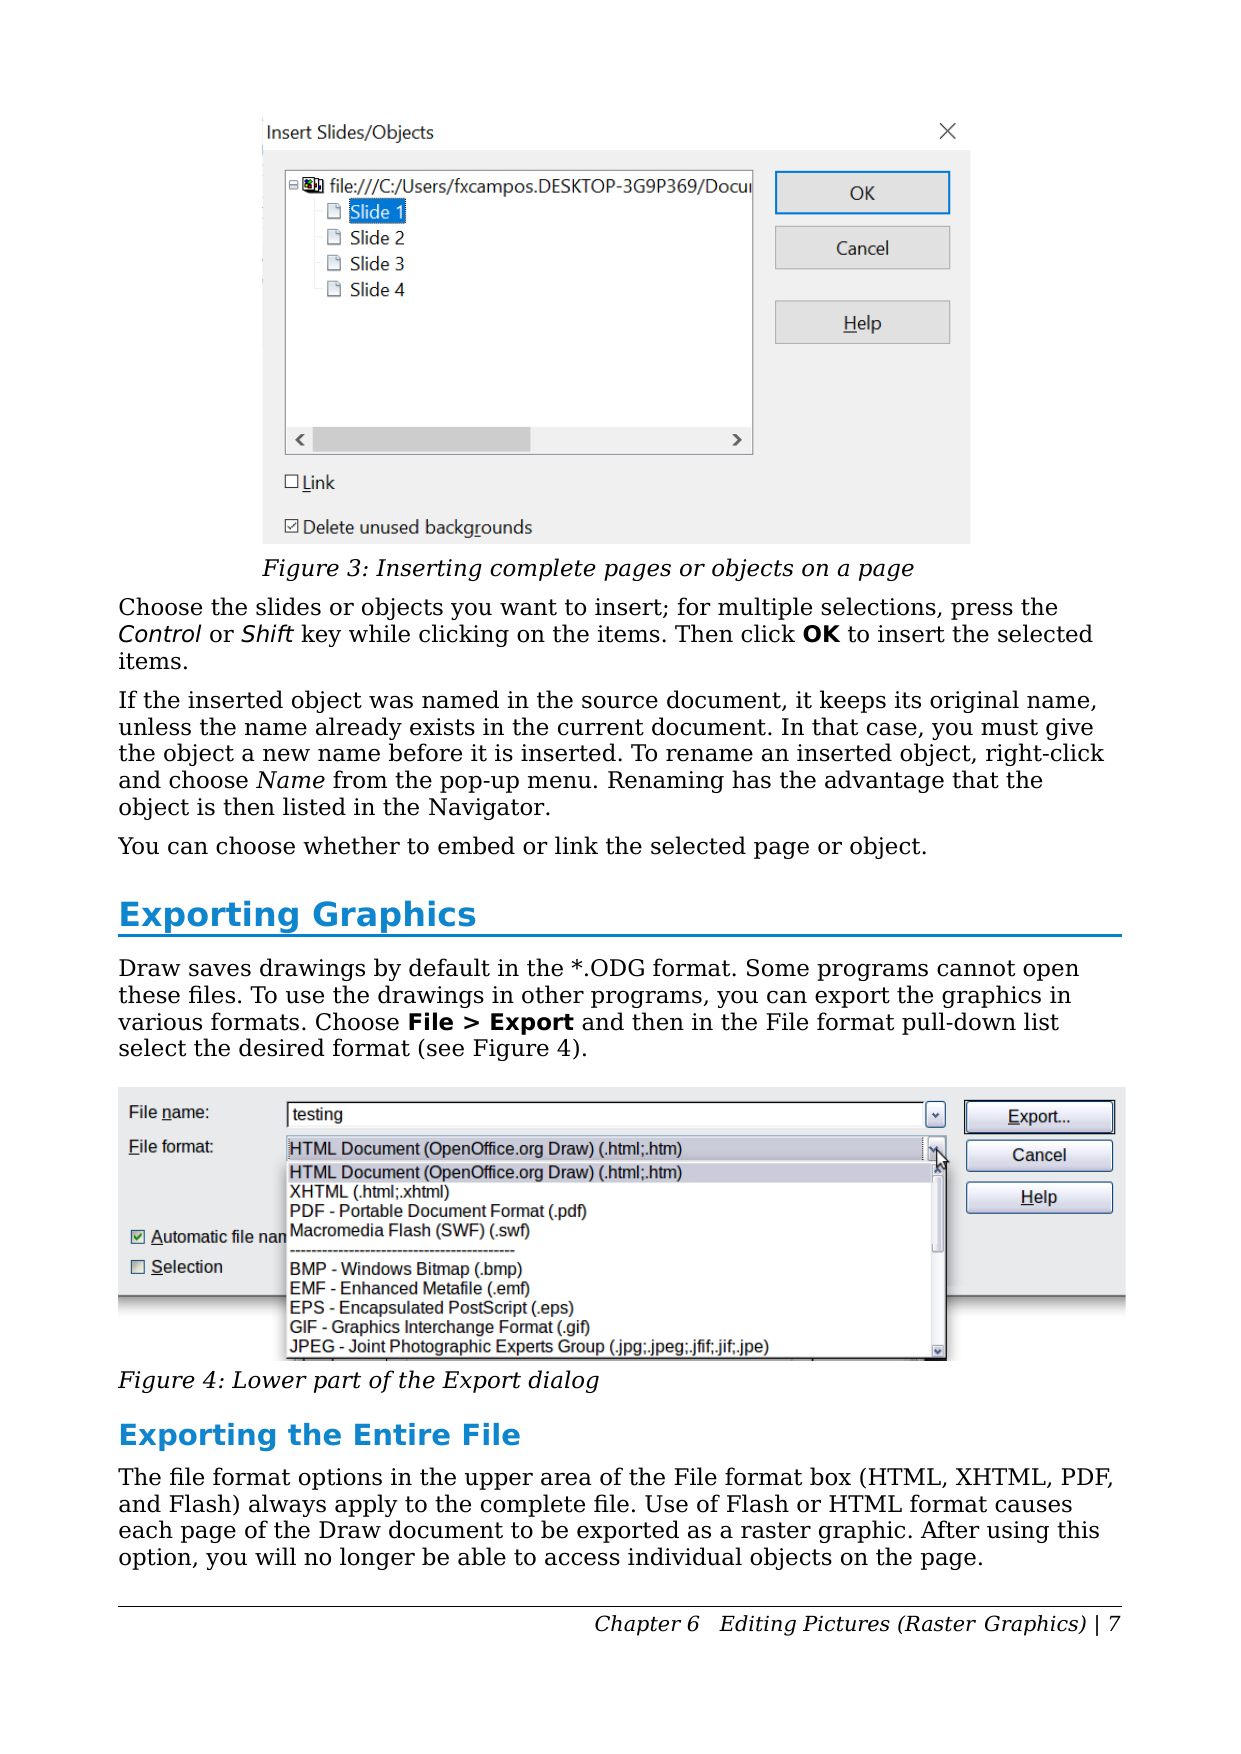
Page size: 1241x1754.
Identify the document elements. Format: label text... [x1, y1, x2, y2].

subtitle Exporting Graphics [118, 896, 1122, 934]
text If the inserted object was named in the source document, it keeps its original name, unless the name already exists in the current document. In that case, you must give the object a new name before it is inserted. To rename an inserted object, right-click and choose Name from the pop-up menu. Renaming has the advantage that the object is then listed in the Navigator. [118, 687, 1122, 820]
list You can choose whether to embed or link the selected page or object. [118, 833, 1122, 859]
text Choose the slides or objects you want to insert; for multiple selections, press the Control or Shift key while clicking on the items. Then click OK to insert the selected items. [118, 594, 1122, 674]
subtitle Exporting the Entire File [118, 1418, 1122, 1452]
list Figure 3: Inserting complete pages or objects on a page [262, 555, 978, 582]
text Draw saves drawings by default in the *.ODG format. Some programs cannot open these files. To use the drawings in other programs, you can export the graphics in various formats. Choose File > Export and then in the File format pull-down list select the desired format (see Figure 4). [118, 956, 1122, 1062]
picture [262, 118, 971, 544]
picture [118, 1087, 1126, 1361]
text Figure 4: Lower part of the Export dialog [118, 1367, 1126, 1393]
text The file format options in the upper area of the File format box (HTML, XHTML, PDF, and Flash) always apply to the complete file. Use of Flash or HTML format causes each page of the Draw document to be exported as a raster graphic. After using this option, you will no longer be able to access individual objects on the page. [118, 1464, 1122, 1571]
